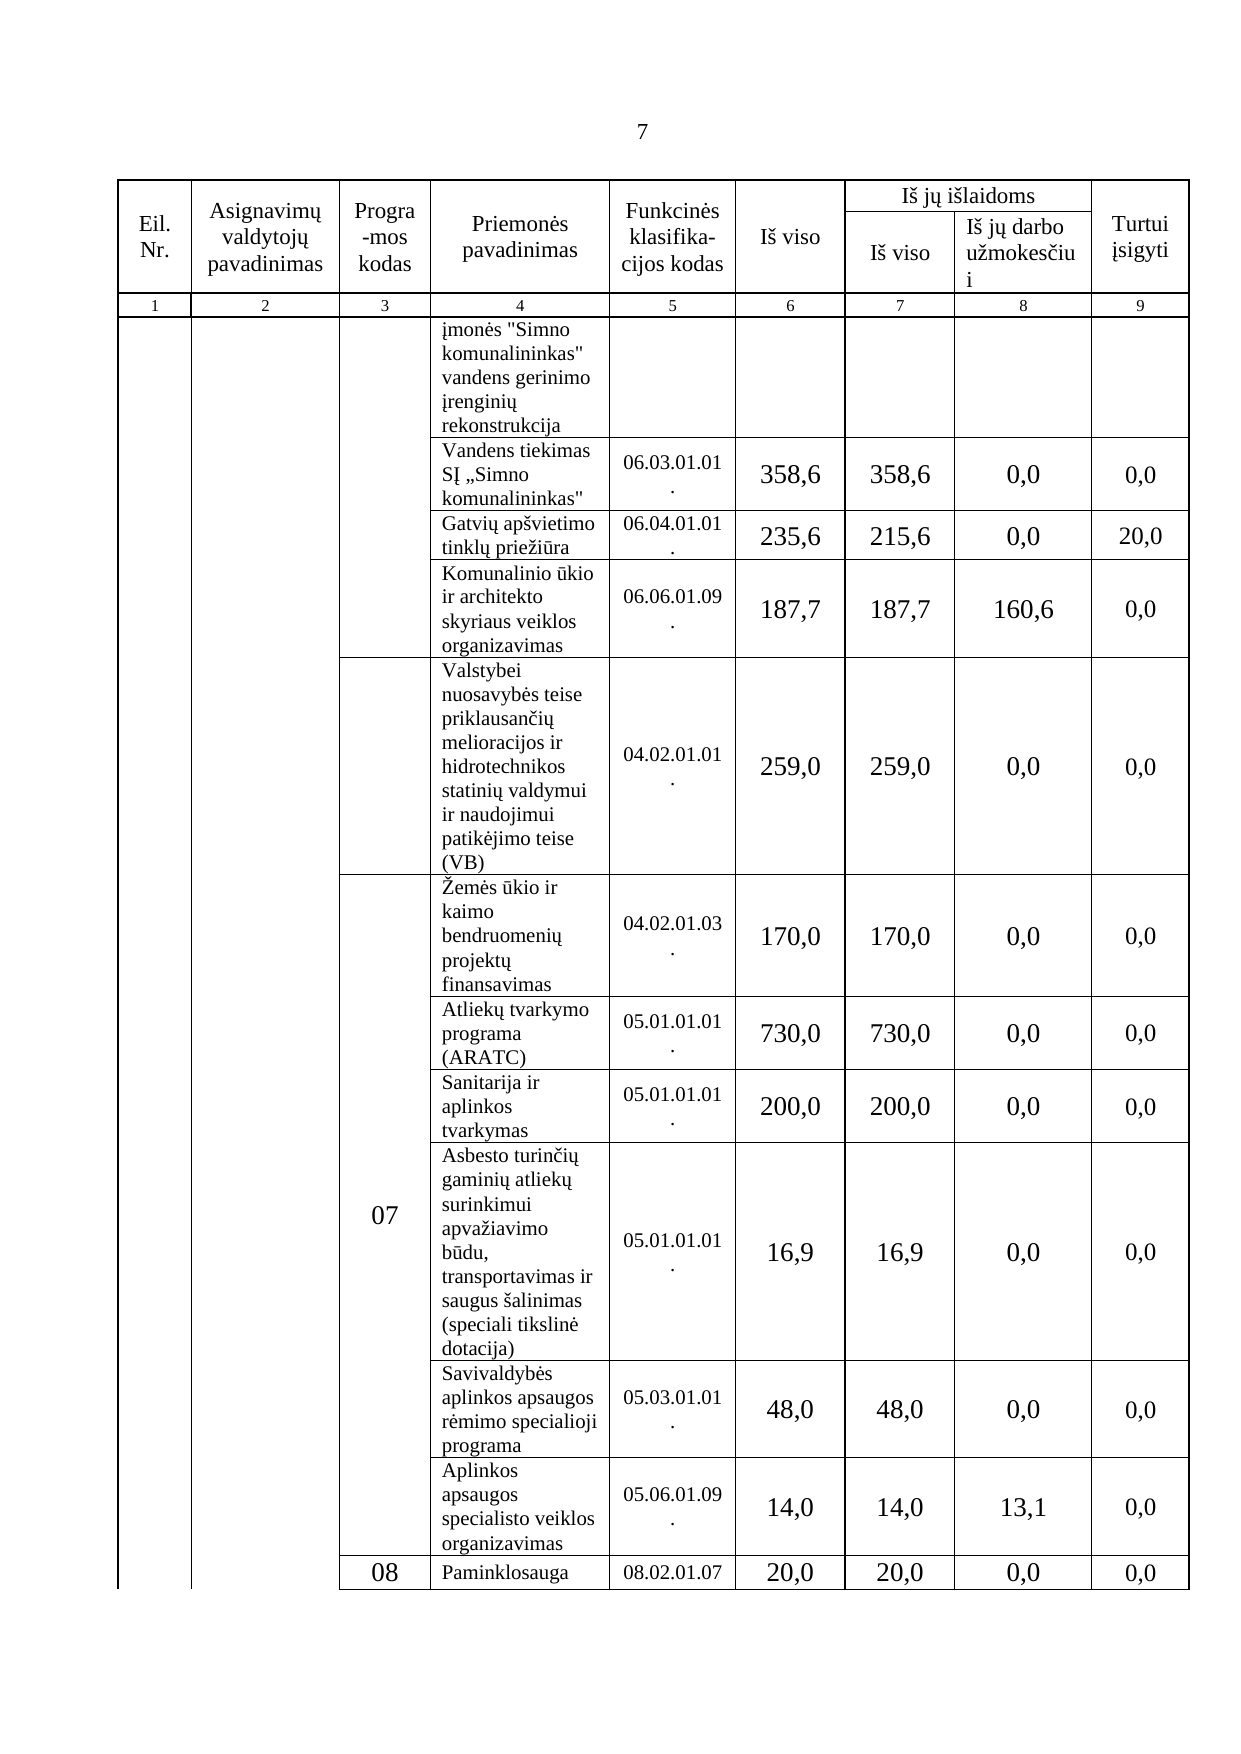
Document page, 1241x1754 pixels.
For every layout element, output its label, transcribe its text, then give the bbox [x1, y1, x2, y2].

table_header Progra-mos kodas [340, 181, 430, 292]
table_cell 1 [119, 294, 190, 316]
table_cell 06.06.01.09. [610, 560, 735, 657]
table_cell [340, 318, 430, 657]
table_cell 0,0 [1092, 1458, 1188, 1554]
table_cell Komunalinio ūkio ir architekto skyriaus veiklos organizavimas [431, 560, 609, 657]
table_cell 358,6 [736, 438, 844, 510]
table_cell 06.04.01.01. [610, 511, 735, 559]
table_cell 05.03.01.01. [610, 1361, 735, 1457]
table_cell Iš viso [846, 212, 954, 292]
table_cell [192, 318, 339, 1589]
table_cell 0,0 [955, 1556, 1091, 1589]
table_cell 05.06.01.09. [610, 1458, 735, 1554]
table_cell 215,6 [846, 511, 954, 559]
table_cell 259,0 [736, 658, 844, 874]
table_cell [846, 318, 954, 437]
table_cell 8 [955, 294, 1091, 316]
table_cell 04.02.01.01. [610, 658, 735, 874]
table_cell 0,0 [1092, 875, 1188, 996]
table_cell 0,0 [1092, 438, 1188, 510]
table_cell įmonės "Simno komunalininkas" vandens gerinimo įrenginių rekonstrukcija [431, 318, 609, 437]
table_cell 0,0 [955, 1361, 1091, 1457]
table_cell [610, 318, 735, 437]
table_cell 0,0 [1092, 658, 1188, 874]
table_cell 0,0 [955, 997, 1091, 1069]
table_header Iš jų išlaidoms [846, 181, 1091, 211]
table_cell [340, 658, 430, 874]
table_cell [736, 318, 844, 437]
table_cell 170,0 [846, 875, 954, 996]
table_cell 08 [340, 1556, 430, 1589]
table_cell 170,0 [736, 875, 844, 996]
table_cell 05.01.01.01. [610, 997, 735, 1069]
table_cell 730,0 [736, 997, 844, 1069]
table_cell Sanitarija ir aplinkos tvarkymas [431, 1070, 609, 1142]
table_cell 358,6 [846, 438, 954, 510]
table_cell Gatvių apšvietimo tinklų priežiūra [431, 511, 609, 559]
table_header Eil. Nr. [119, 181, 191, 292]
table_cell 16,9 [846, 1143, 954, 1360]
table_cell 20,0 [1092, 511, 1188, 559]
table_cell 235,6 [736, 511, 844, 559]
table_cell 0,0 [1092, 997, 1188, 1069]
table_cell 0,0 [1092, 1143, 1188, 1360]
table_cell [1092, 318, 1188, 437]
table_header Turtui įsigyti [1092, 181, 1188, 292]
table_cell 6 [736, 294, 844, 316]
table_cell 13,1 [955, 1458, 1091, 1554]
table_cell [955, 318, 1091, 437]
table_cell Savivaldybės aplinkos apsaugos rėmimo specialioji programa [431, 1361, 609, 1457]
table_cell 04.02.01.03. [610, 875, 735, 996]
table_cell Asbesto turinčių gaminių atliekų surinkimui apvažiavimo būdu, transportavimas ir saugus šalinimas (speciali tikslinė dotacija) [431, 1143, 609, 1360]
table_cell Paminklosauga [431, 1556, 609, 1589]
table_cell 20,0 [736, 1556, 844, 1589]
table_header Iš viso [736, 181, 844, 292]
table_cell Žemės ūkio ir kaimo bendruomenių projektų finansavimas [431, 875, 609, 996]
table_cell 0,0 [1092, 560, 1188, 657]
table_cell 0,0 [955, 438, 1091, 510]
table_cell 730,0 [846, 997, 954, 1069]
table_cell 06.03.01.01. [610, 438, 735, 510]
table_cell 160,6 [955, 560, 1091, 657]
table_cell 9 [1092, 294, 1188, 316]
table_cell 14,0 [736, 1458, 844, 1554]
table_cell 48,0 [846, 1361, 954, 1457]
table_cell 187,7 [846, 560, 954, 657]
table_cell 0,0 [1092, 1361, 1188, 1457]
table_cell 0,0 [955, 1070, 1091, 1142]
table_cell 48,0 [736, 1361, 844, 1457]
table_cell 200,0 [846, 1070, 954, 1142]
table_cell 0,0 [955, 875, 1091, 996]
table_cell 20,0 [846, 1556, 954, 1589]
table_header Funkcinės klasifika-cijos kodas [610, 181, 735, 292]
table_cell 14,0 [846, 1458, 954, 1554]
table_cell 0,0 [1092, 1070, 1188, 1142]
table_cell 7 [846, 294, 954, 316]
table_cell 0,0 [1092, 1556, 1188, 1589]
table_cell 4 [431, 294, 609, 316]
table_cell 259,0 [846, 658, 954, 874]
table_header Asignavimų valdytojų pavadinimas [192, 181, 339, 292]
table_cell Atliekų tvarkymo programa (ARATC) [431, 997, 609, 1069]
table_cell 2 [192, 294, 339, 316]
table_cell 07 [340, 875, 430, 1554]
table_cell 200,0 [736, 1070, 844, 1142]
table_cell 5 [610, 294, 735, 316]
table_cell 0,0 [955, 511, 1091, 559]
table_cell 0,0 [955, 658, 1091, 874]
table_cell 3 [340, 294, 430, 316]
table_header Priemonės pavadinimas [431, 181, 609, 292]
table_cell 187,7 [736, 560, 844, 657]
table_cell Vandens tiekimas SĮ „Simno komunalininkas" [431, 438, 609, 510]
table_cell 16,9 [736, 1143, 844, 1360]
table_cell 05.01.01.01. [610, 1143, 735, 1360]
table_cell Valstybei nuosavybės teise priklausančių melioracijos ir hidrotechnikos statinių valdymui ir naudojimui patikėjimo teise (VB) [431, 658, 609, 874]
table_cell 05.01.01.01. [610, 1070, 735, 1142]
table_cell Aplinkos apsaugos specialisto veiklos organizavimas [431, 1458, 609, 1554]
table_cell [119, 318, 191, 1589]
table_cell 0,0 [955, 1143, 1091, 1360]
table_cell 08.02.01.07 [610, 1556, 735, 1589]
table_cell Iš jų darbo užmokesčiui [955, 212, 1091, 292]
